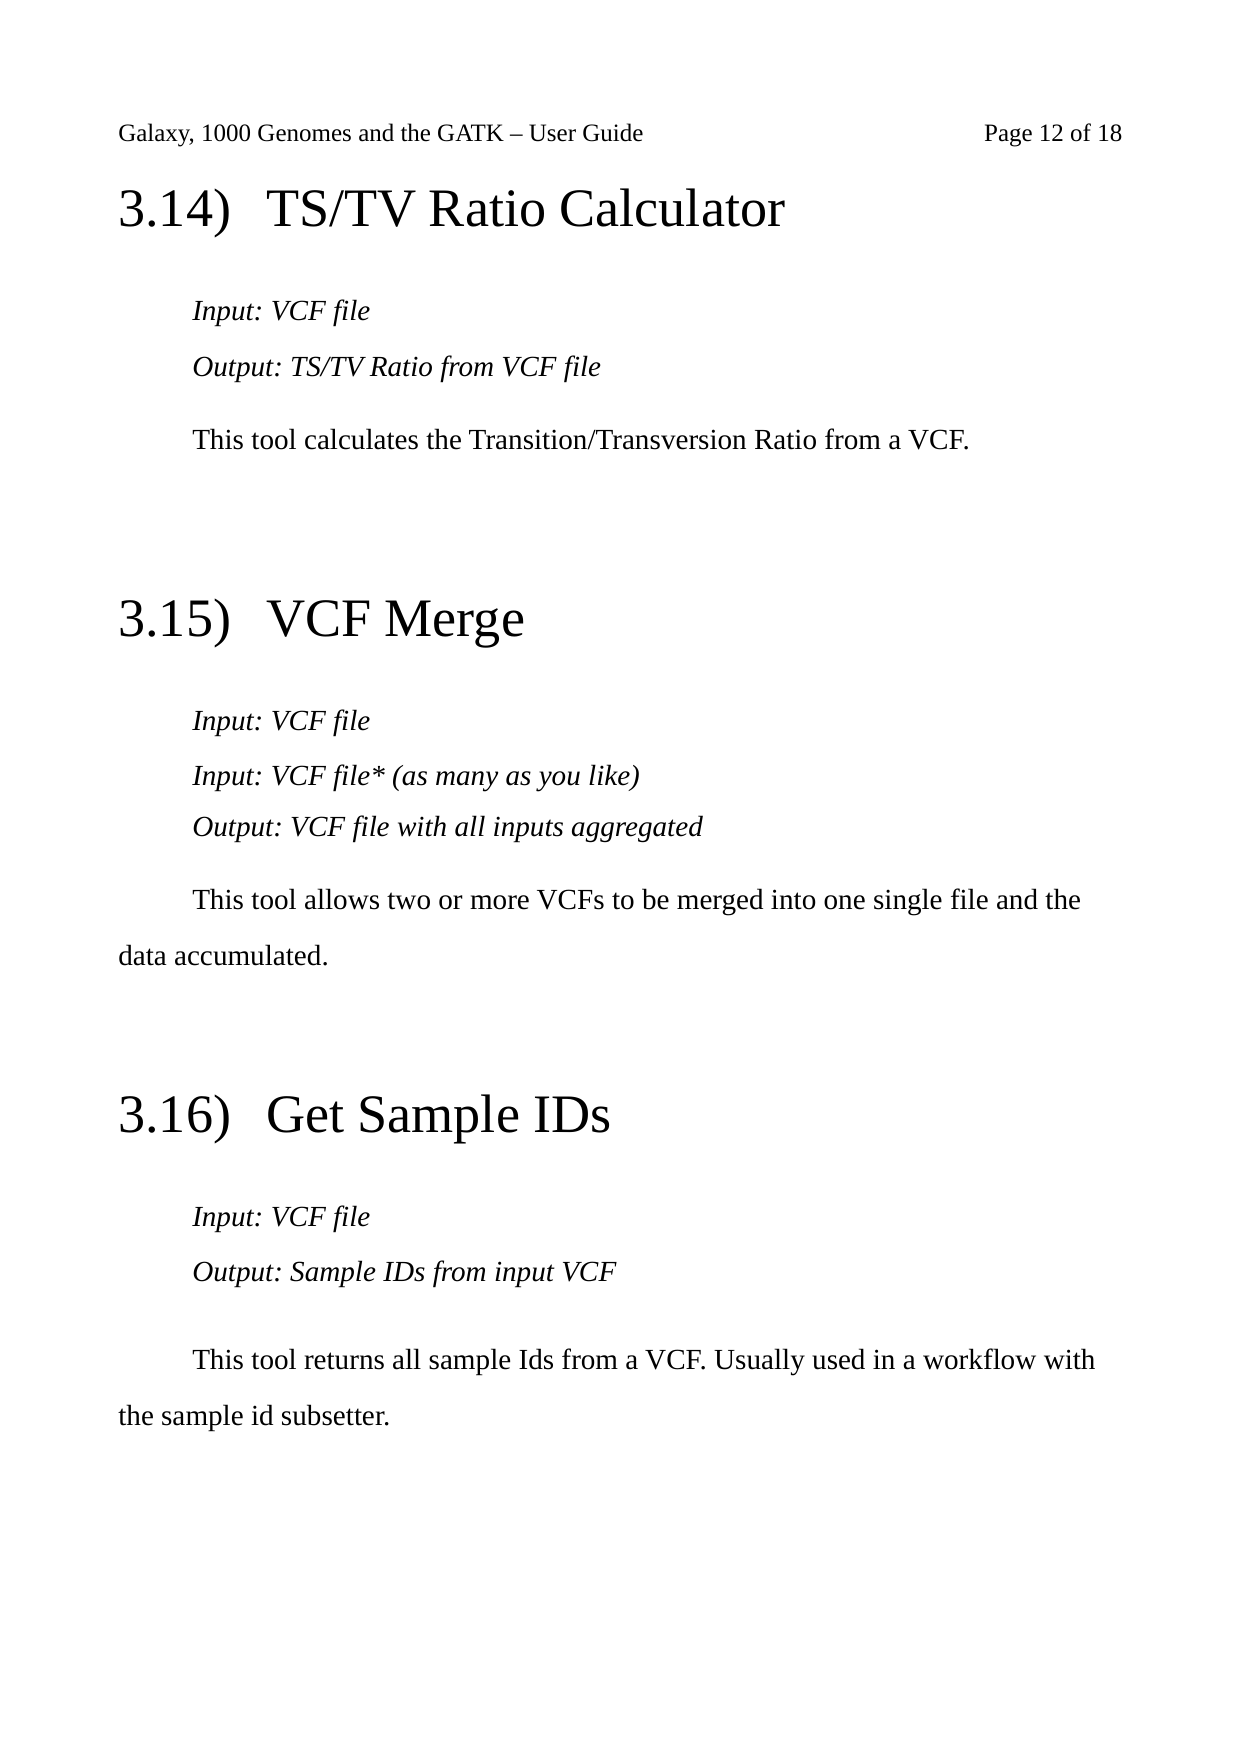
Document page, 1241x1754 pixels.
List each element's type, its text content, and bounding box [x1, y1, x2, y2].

text 3.14) TS/TV Ratio Calculator Input: VCF file Output: TS/TV Ratio from VCF file [118, 176, 1122, 382]
text This tool allows two or more VCFs to be merged into one single file and the data accumulated. [118, 859, 1122, 972]
text [118, 1542, 1122, 1604]
text 3.15) VCF Merge Input: VCF file Input: VCF file* (as many as you like) Output: VCF file with all inputs aggregated [118, 586, 1122, 842]
text This tool calculates the Transition/Transversion Ratio from a VCF. [118, 399, 1122, 461]
text 3.16) Get Sample IDs Input: VCF file Output: Sample IDs from input VCF This tool returns all sample Ids from a VCF. Usually used in a workflow with the sample id subsetter. [118, 1082, 1122, 1432]
